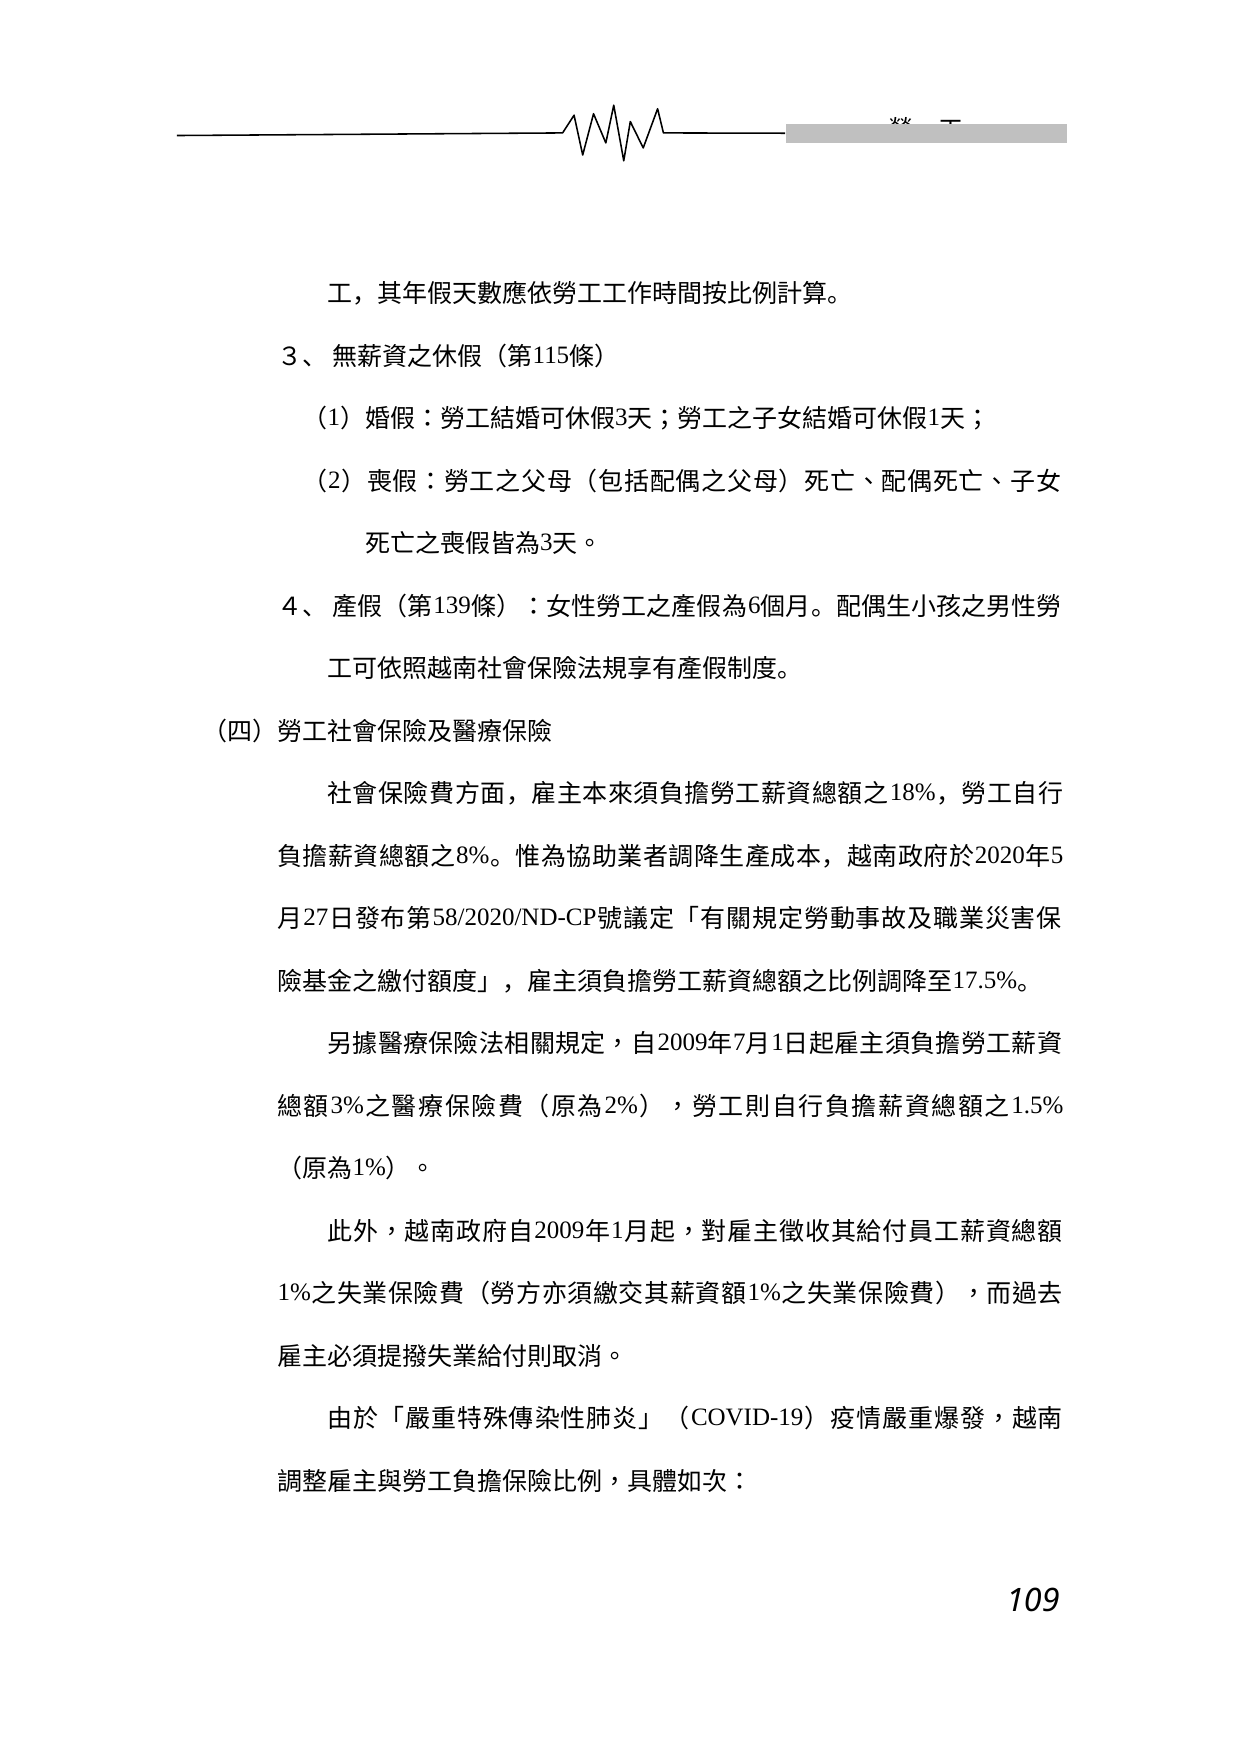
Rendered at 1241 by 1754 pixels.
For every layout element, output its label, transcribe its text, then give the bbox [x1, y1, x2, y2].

text ３、 無薪資之休假（第115條） [277, 313, 1063, 375]
text ４、 產假（第139條）：女性勞工之產假為6個月。配偶生小孩之男性勞工可依照越南社會保險法規享有產假制度。 [277, 563, 1063, 688]
text （1）婚假：勞工結婚可休假3天；勞工之子女結婚可休假1天； [302, 375, 1063, 438]
text 由於「嚴重特殊傳染性肺炎」（COVID-19）疫情嚴重爆發，越南調整雇主與勞工負擔保險比例，具體如次： [277, 1375, 1063, 1500]
text 工，其年假天數應依勞工工作時間按比例計算。 [327, 250, 1063, 313]
text （四）勞工社會保險及醫療保險 [202, 688, 1063, 750]
text 社會保險費方面，雇主本來須負擔勞工薪資總額之18%，勞工自行負擔薪資總額之8%。惟為協助業者調降生產成本，越南政府於2020年5月27日發布第58/2020/ND-CP號議定「有關規定勞動事故及職業災害保險基金之繳付額度」，雇主須負擔勞工薪資總額之比例調降至17.5%。 [277, 750, 1063, 1000]
text 此外，越南政府自2009年1月起，對雇主徵收其給付員工薪資總額1%之失業保險費（勞方亦須繳交其薪資額1%之失業保險費），而過去雇主必須提撥失業給付則取消。 [277, 1188, 1063, 1375]
text （2）喪假：勞工之父母（包括配偶之父母）死亡、配偶死亡、子女死亡之喪假皆為3天。 [302, 438, 1063, 563]
text 另據醫療保險法相關規定，自2009年7月1日起雇主須負擔勞工薪資總額3%之醫療保險費（原為2%），勞工則自行負擔薪資總額之1.5%（原為1%）。 [277, 1000, 1063, 1188]
